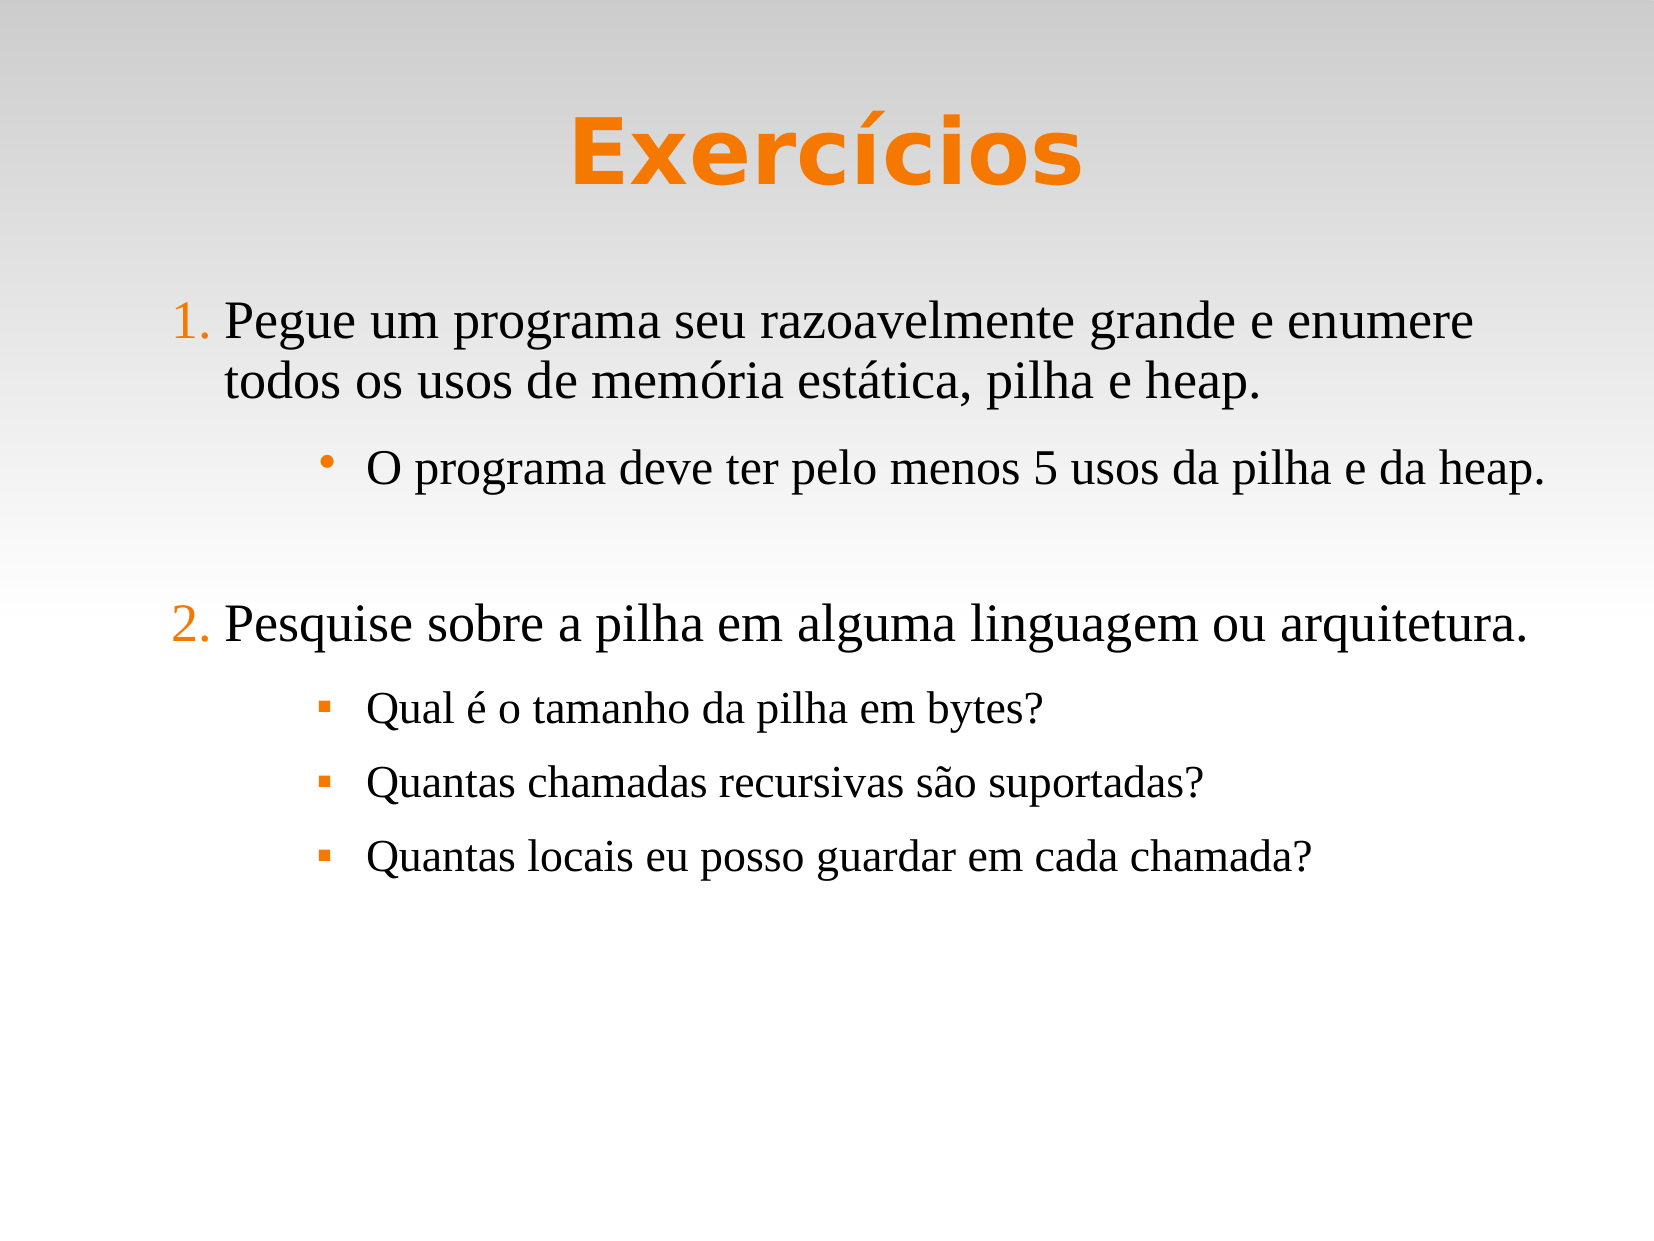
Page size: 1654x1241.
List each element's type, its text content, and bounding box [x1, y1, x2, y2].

title Exercícios [82, 49, 1571, 257]
list Pegue um programa seu razoavelmente grande e enumere todos os usos de memória estática, pilha e heap. O programa deve ter pelo menos 5 usos da pilha e da heap. Pesquise sobre a pilha em alguma linguagem ou arquitetura. Qual é o tamanho da pilha em bytes? Quantas chamadas recursivas são suportadas? Quantas locais eu posso guardar em cada chamada? [82, 290, 1571, 1131]
